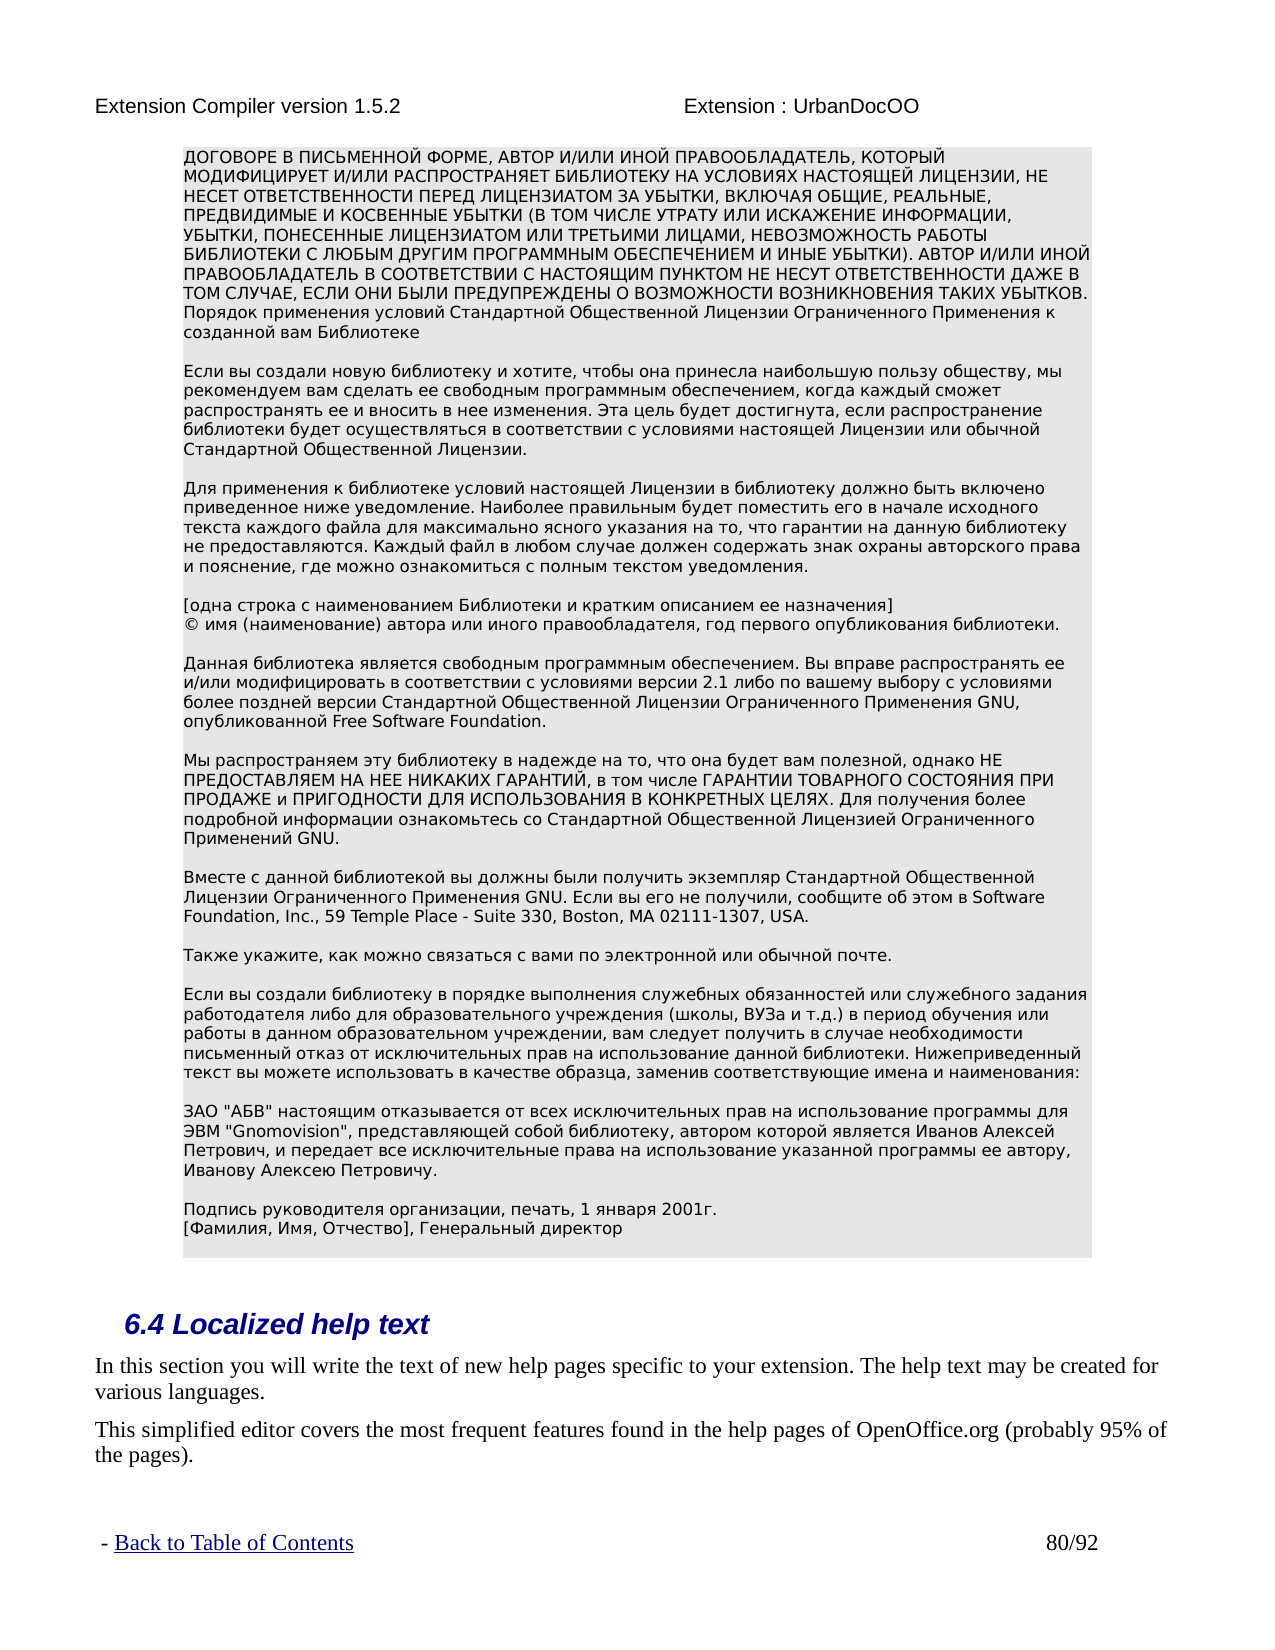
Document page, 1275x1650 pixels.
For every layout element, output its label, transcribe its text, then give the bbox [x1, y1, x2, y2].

text This simplified editor covers the most frequent features found in the help pages of OpenOffice.org (probably 95% of the pages). [94, 1417, 1181, 1468]
text [одна строка с наименованием Библиотеки и кратким описанием ее назначения] [183, 596, 1092, 615]
text Для применения к библиотеке условий настоящей Лицензии в библиотеку должно быть включено приведенное ниже уведомление. Наиболее правильным будет поместить его в начале исходного текста каждого файла для максимально ясного указания на то, что гарантии на данную библиотеку не предоставляются. Каждый файл в любом случае должен содержать знак охраны авторского права и пояснение, где можно ознакомиться с полным текстом уведомления. [183, 479, 1092, 576]
text Если вы создали библиотеку в порядке выполнения служебных обязанностей или служебного задания работодателя либо для образовательного учреждения (школы, ВУЗа и т.д.) в период обучения или работы в данном образовательном учреждении, вам следует получить в случае необходимости письменный отказ от исключительных прав на использование данной библиотеки. Нижеприведенный текст вы можете использовать в качестве образца, заменив соответствующие имена и наименования: [183, 985, 1092, 1082]
text Вместе с данной библиотекой вы должны были получить экземпляр Стандартной Общественной Лицензии Ограниченного Применения GNU. Если вы его не получили, сообщите об этом в Software Foundation, Inc., 59 Temple Place - Suite 330, Boston, MA 02111-1307, USA. [183, 868, 1092, 927]
text © имя (наименование) автора или иного правообладателя, год первого опубликования библиотеки. [183, 615, 1092, 634]
text Также укажите, как можно связаться с вами по электронной или обычной почте. [183, 946, 1092, 966]
text ДОГОВОРЕ В ПИСЬМЕННОЙ ФОРМЕ, АВТОР И/ИЛИ ИНОЙ ПРАВООБЛАДАТЕЛЬ, КОТОРЫЙ МОДИФИЦИРУЕТ И/ИЛИ РАСПРОСТРАНЯЕТ БИБЛИОТЕКУ НА УСЛОВИЯХ НАСТОЯЩЕЙ ЛИЦЕНЗИИ, НЕ НЕСЕТ ОТВЕТСТВЕННОСТИ ПЕРЕД ЛИЦЕНЗИАТОМ ЗА УБЫТКИ, ВКЛЮЧАЯ ОБЩИЕ, РЕАЛЬНЫЕ, ПРЕДВИДИМЫЕ И КОСВЕННЫЕ УБЫТКИ (В ТОМ ЧИСЛЕ УТРАТУ ИЛИ ИСКАЖЕНИЕ ИНФОРМАЦИИ, УБЫТКИ, ПОНЕСЕННЫЕ ЛИЦЕНЗИАТОМ ИЛИ ТРЕТЬИМИ ЛИЦАМИ, НЕВОЗМОЖНОСТЬ РАБОТЫ БИБЛИОТЕКИ С ЛЮБЫМ ДРУГИМ ПРОГРАММНЫМ ОБЕСПЕЧЕНИЕМ И ИНЫЕ УБЫТКИ). АВТОР И/ИЛИ ИНОЙ ПРАВООБЛАДАТЕЛЬ В СООТВЕТСТВИИ С НАСТОЯЩИМ ПУНКТОМ НЕ НЕСУТ ОТВЕТСТВЕННОСТИ ДАЖЕ В ТОМ СЛУЧАЕ, ЕСЛИ ОНИ БЫЛИ ПРЕДУПРЕЖДЕНЫ О ВОЗМОЖНОСТИ ВОЗНИКНОВЕНИЯ ТАКИХ УБЫТКОВ. [183, 147, 1092, 303]
subtitle Localized help text [124, 1308, 1181, 1341]
text Порядок применения условий Стандартной Общественной Лицензии Ограниченного Применения к созданной вам Библиотеке [183, 303, 1092, 342]
text Если вы создали новую библиотеку и хотите, чтобы она принесла наибольшую пользу обществу, мы рекомендуем вам сделать ее свободным программным обеспечением, когда каждый сможет распространять ее и вносить в нее изменения. Эта цель будет достигнута, если распространение библиотеки будет осуществляться в соответствии с условиями настоящей Лицензии или обычной Стандартной Общественной Лицензии. [183, 362, 1092, 459]
text Данная библиотека является свободным программным обеспечением. Вы вправе распространять ее и/или модифицировать в соответствии с условиями версии 2.1 либо по вашему выбору с условиями более поздней версии Стандартной Общественной Лицензии Ограниченного Применения GNU, опубликованной Free Software Foundation. [183, 654, 1092, 732]
text [Фамилия, Имя, Отчество], Генеральный директор [183, 1219, 1092, 1238]
text Мы распространяем эту библиотеку в надежде на то, что она будет вам полезной, однако НЕ ПРЕДОСТАВЛЯЕМ НА НЕЕ НИКАКИХ ГАРАНТИЙ, в том числе ГАРАНТИИ ТОВАРНОГО СОСТОЯНИЯ ПРИ ПРОДАЖЕ и ПРИГОДНОСТИ ДЛЯ ИСПОЛЬЗОВАНИЯ В КОНКРЕТНЫХ ЦЕЛЯХ. Для получения более подробной информации ознакомьтесь со Стандартной Общественной Лицензией Ограниченного Применений GNU. [183, 751, 1092, 849]
text In this section you will write the text of new help pages specific to your extension. The help text may be created for various languages. [94, 1353, 1181, 1404]
text Подпись руководителя организации, печать, 1 января 2001г. [183, 1199, 1092, 1219]
text ЗАО "АБВ" настоящим отказывается от всех исключительных прав на использование программы для ЭВМ "Gnomovision", представляющей собой библиотеку, автором которой является Иванов Алексей Петрович, и передает все исключительные права на использование указанной программы ее автору, Иванову Алексею Петровичу. [183, 1102, 1092, 1180]
